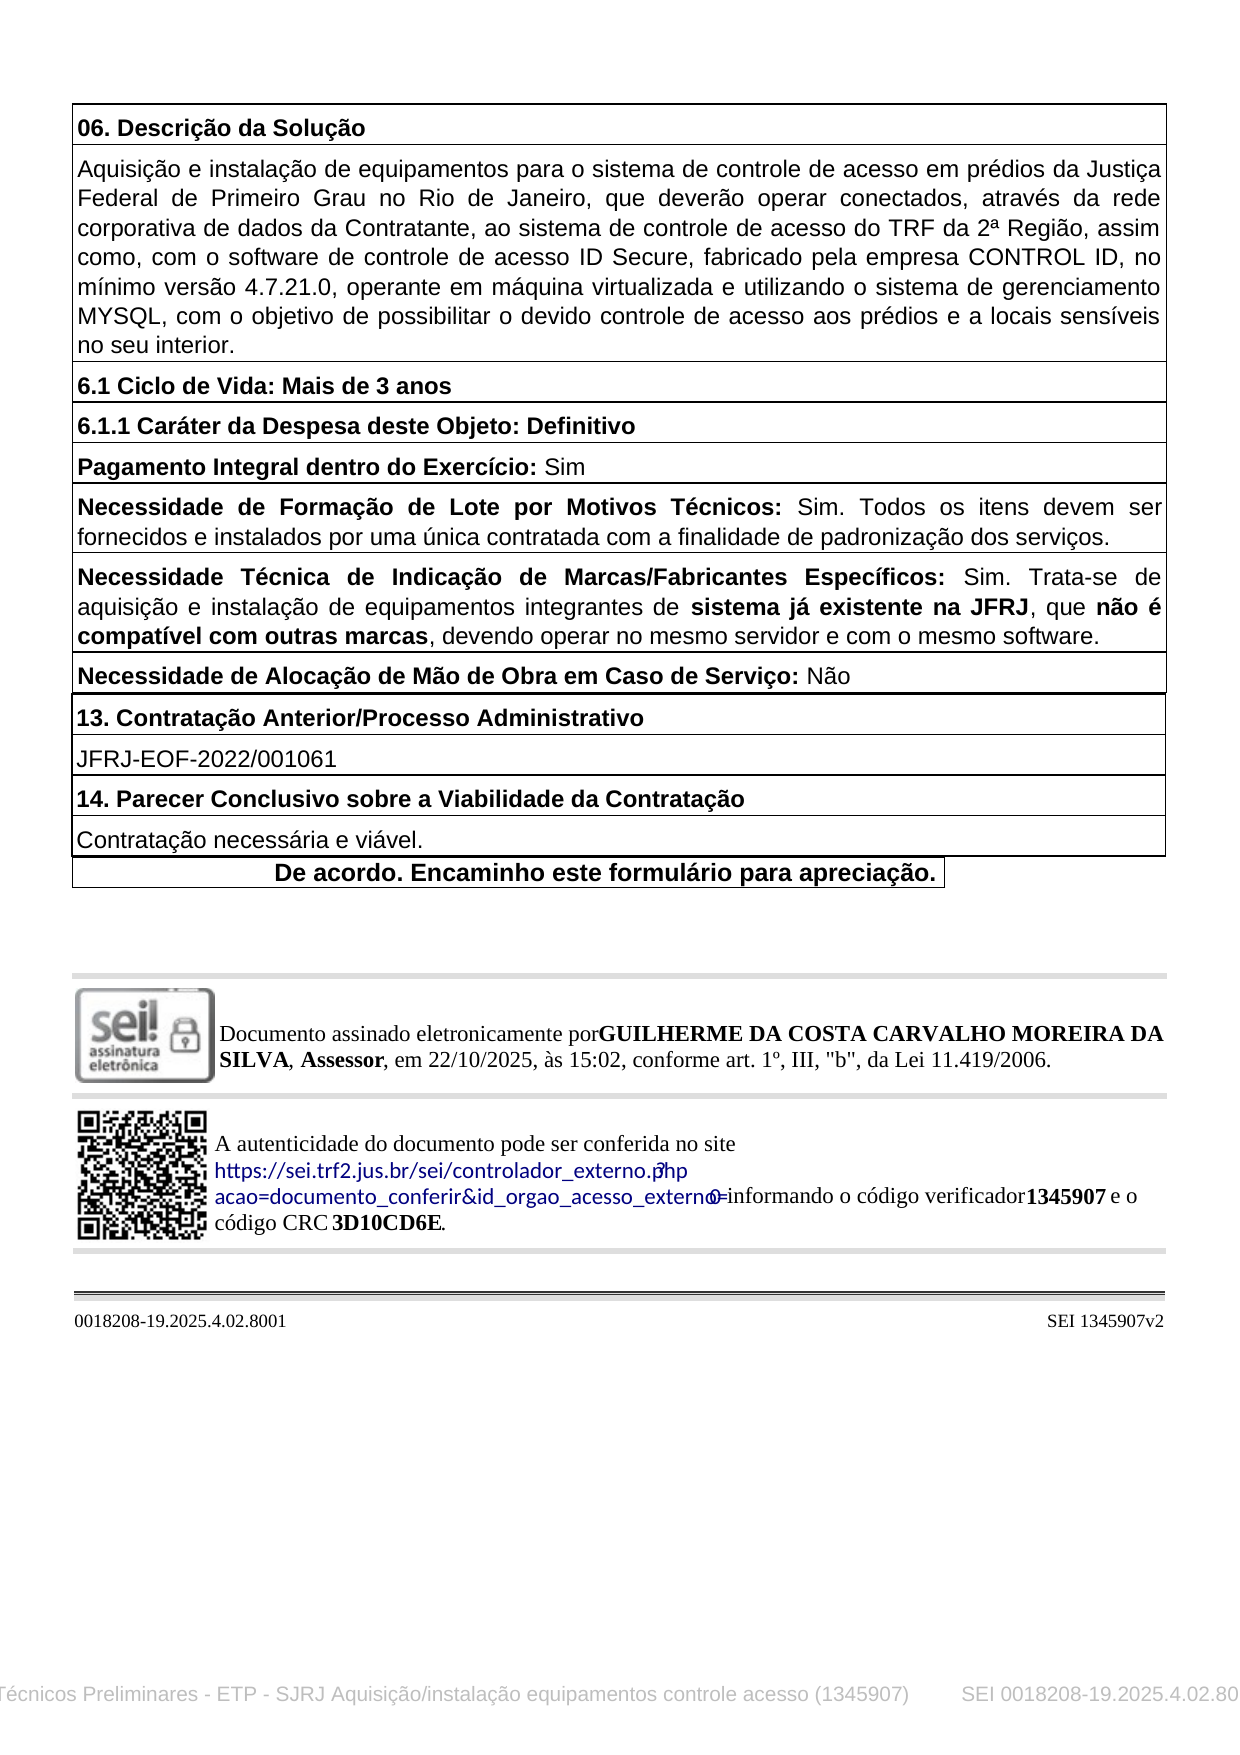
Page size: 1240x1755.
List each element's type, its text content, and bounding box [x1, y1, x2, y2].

table_cell Aquisição e instalação de equipamentos para o sistema de controle de acesso em prédios da Justiça Federal de Primeiro Grau no Rio de Janeiro, que deverão operar conectados, através da rede corporativa de dados da Contratante, ao sistema de controle de acesso do TRF da 2ª Região, assim como, com o software de controle de acesso ID Secure, fabricado pela empresa CONTROL ID, no mínimo versão 4.7.21.0, operante em máquina virtualizada e utilizando o sistema de gerenciamento MYSQL, com o objetivo de possibilitar o devido controle de acesso aos prédios e a locais sensíveis no seu interior. [73, 145, 1166, 361]
table_header 06. Descrição da Solução [73, 105, 1166, 143]
table_cell 6.1 Ciclo de Vida: Mais de 3 anos [73, 362, 1166, 401]
table_cell JFRJ-EOF-2022/001061 [73, 735, 1165, 774]
table_cell Contratação necessária e viável. [73, 816, 1165, 855]
table_header 13. Contratação Anterior/Processo Administrativo [73, 695, 1165, 734]
table_cell Pagamento Integral dentro do Exercício: Sim [73, 443, 1166, 482]
text De acordo. Encaminho este formulário para apreciação. [73, 858, 944, 887]
table_cell Necessidade Técnica de Indicação de Marcas/Fabricantes Específicos: Sim. Trata-se de aquisição e instalação de equipamentos integrantes de sistema já existente na JFRJ, que não é compatível com outras marcas, devendo operar no mesmo servidor e com o mesmo software. [73, 553, 1166, 651]
table_cell 6.1.1 Caráter da Despesa deste Objeto: Definitivo [73, 403, 1166, 442]
table_cell Necessidade de Alocação de Mão de Obra em Caso de Serviço: Não [73, 653, 1166, 692]
table_cell 14. Parecer Conclusivo sobre a Viabilidade da Contratação [73, 776, 1165, 814]
table_cell Necessidade de Formação de Lote por Motivos Técnicos: Sim. Todos os itens devem ser fornecidos e instalados por uma única contratada com a finalidade de padronização dos serviços. [73, 484, 1166, 552]
